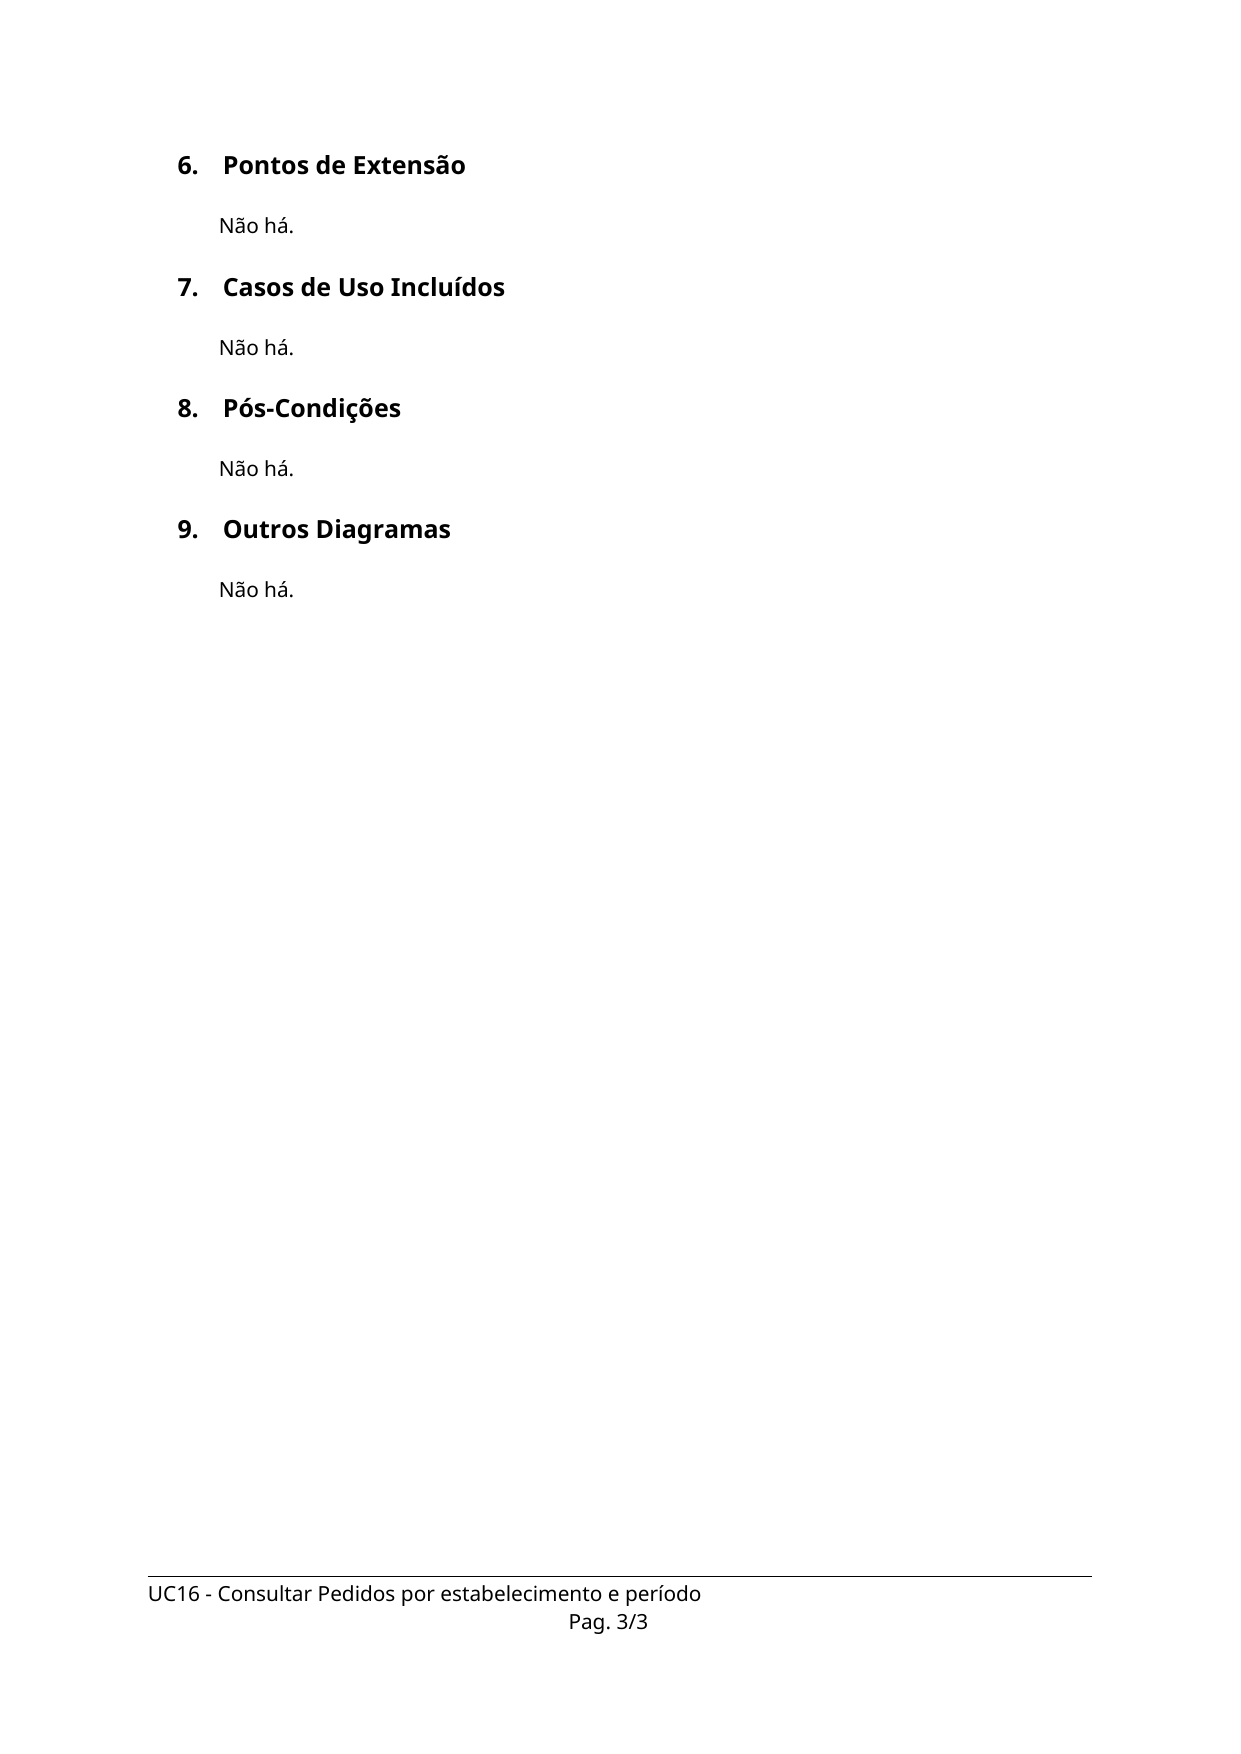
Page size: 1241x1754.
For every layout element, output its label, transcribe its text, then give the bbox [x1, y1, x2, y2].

text Não há. [148, 211, 1092, 240]
subtitle Pós-Condições [148, 391, 1092, 425]
subtitle Outros Diagramas [148, 512, 1092, 546]
subtitle Pontos de Extensão [148, 148, 1092, 182]
text Não há. [148, 333, 1092, 361]
text Não há. [148, 454, 1092, 483]
subtitle Casos de Uso Incluídos [148, 269, 1092, 303]
text Não há. [148, 576, 1092, 604]
